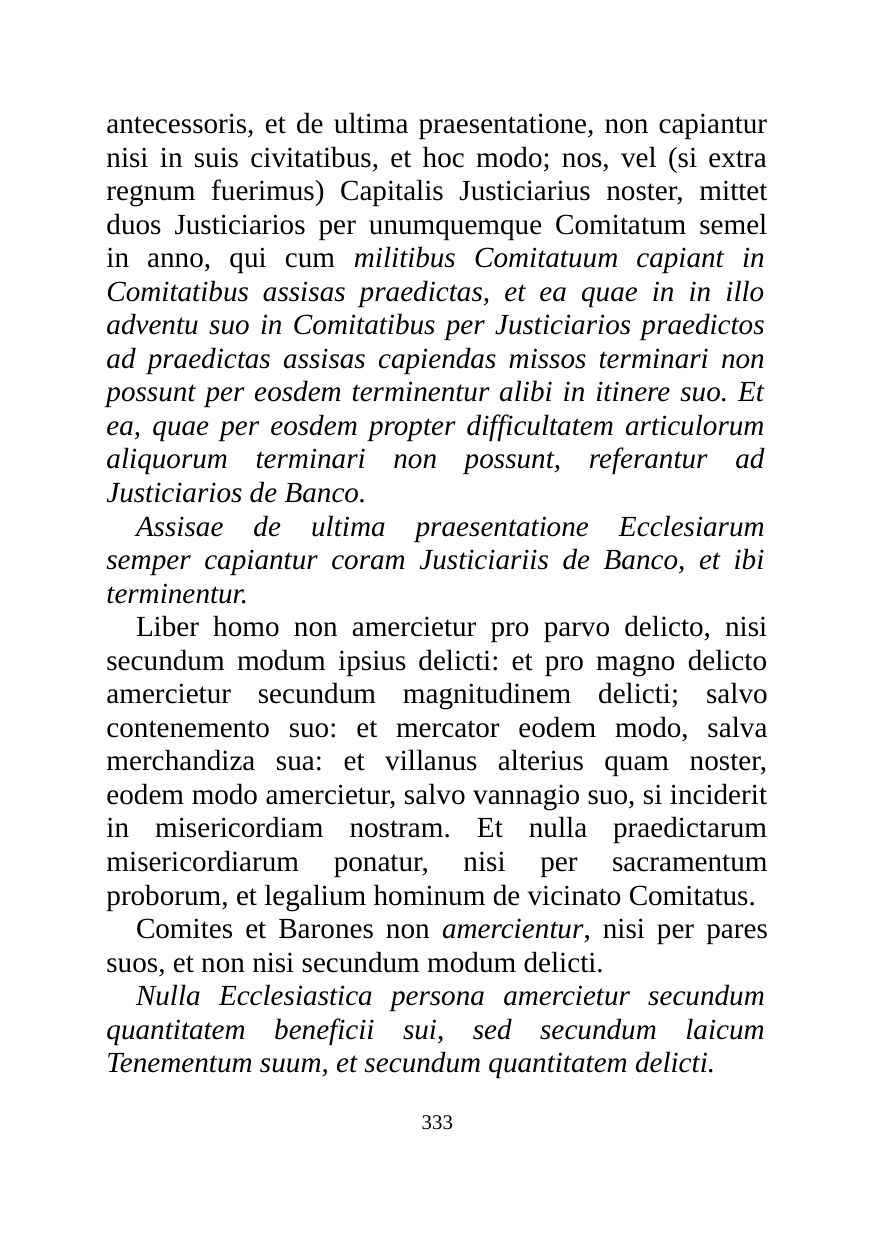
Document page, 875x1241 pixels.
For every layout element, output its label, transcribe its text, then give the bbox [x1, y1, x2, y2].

text Assisae de ultima praesentatione Ecclesiarum semper capiantur coram Justiciariis de Banco, et ibi terminentur. [106, 509, 768, 609]
text Liber homo non amercietur pro parvo delicto, nisi secundum modum ipsius delicti: et pro magno delicto amercietur secundum magnitudinem delicti; salvo contenemento suo: et mercator eodem modo, salva merchandiza sua: et villanus alterius quam noster, eodem modo amercietur, salvo vannagio suo, si inciderit in misericordiam nostram. Et nulla praedictarum misericordiarum ponatur, nisi per sacramentum proborum, et legalium hominum de vicinato Comitatus. [106, 609, 768, 911]
text Comites et Barones non amercientur, nisi per pares suos, et non nisi secundum modum delicti. [106, 911, 768, 978]
text Nulla Ecclesiastica persona amercietur secundum quantitatem beneficii sui, sed secundum laicum Tenementum suum, et secundum quantitatem delicti. [106, 978, 768, 1079]
text antecessoris, et de ultima praesentatione, non capiantur nisi in suis civitatibus, et hoc modo; nos, vel (si extra regnum fuerimus) Capitalis Justiciarius noster, mittet duos Justiciarios per unumquemque Comitatum semel in anno, qui cum militibus Comitatuum capiant in Comitatibus assisas praedictas, et ea quae in in illo adventu suo in Comitatibus per Justiciarios praedictos ad praedictas assisas capiendas missos terminari non possunt per eosdem terminentur alibi in itinere suo. Et ea, quae per eosdem propter difficultatem articulorum aliquorum terminari non possunt, referantur ad Justiciarios de Banco. [106, 106, 768, 509]
